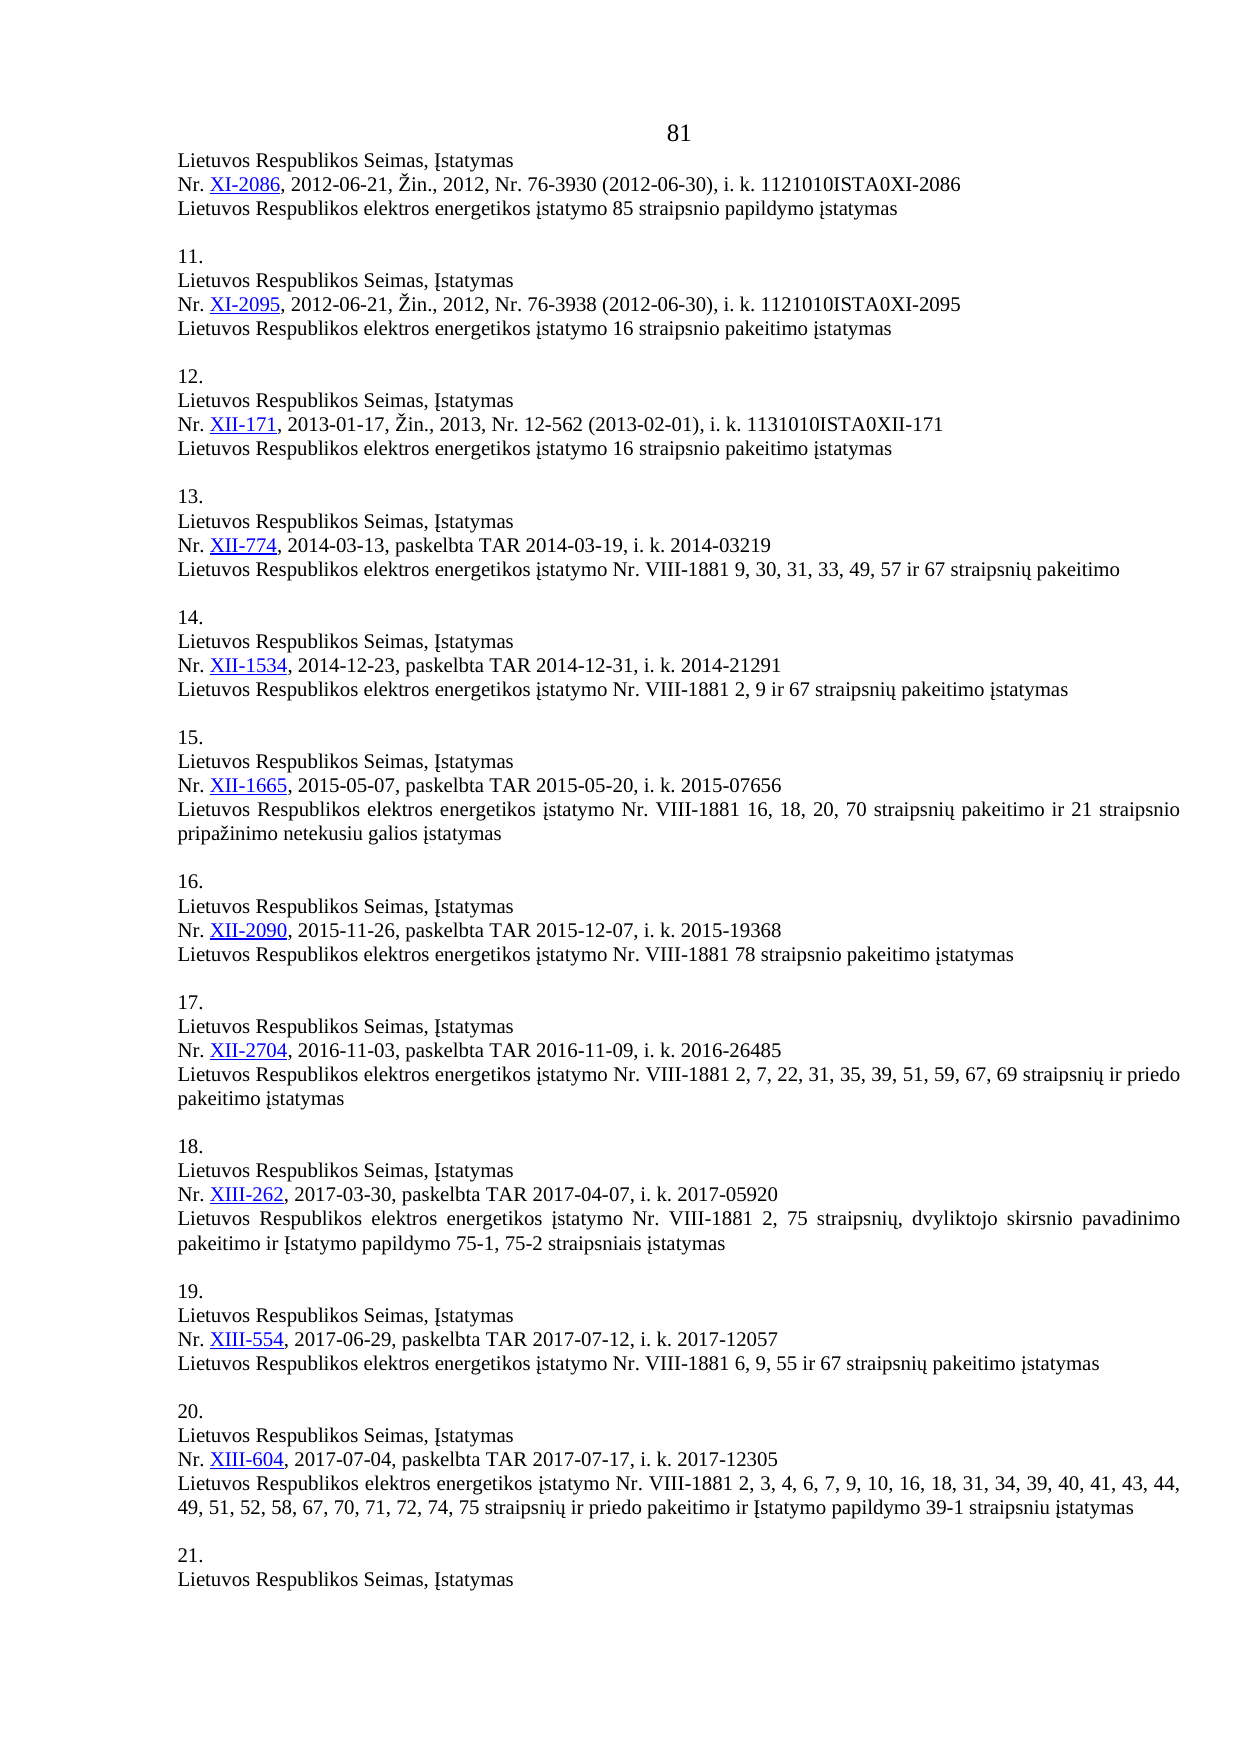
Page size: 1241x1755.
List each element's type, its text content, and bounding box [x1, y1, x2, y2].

text 16. [177, 869, 1181, 893]
text Nr. XII-171, 2013-01-17, Žin., 2013, Nr. 12-562 (2013-02-01), i. k. 1131010ISTA0XII-171 [177, 412, 1181, 436]
text Lietuvos Respublikos Seimas, Įstatymas [177, 1158, 1181, 1182]
text Lietuvos Respublikos Seimas, Įstatymas [177, 1567, 1181, 1591]
text Lietuvos Respublikos elektros energetikos įstatymo Nr. VIII-1881 6, 9, 55 ir 67 straipsnių pakeitimo įstatymas [177, 1351, 1181, 1375]
text Nr. XII-1665, 2015-05-07, paskelbta TAR 2015-05-20, i. k. 2015-07656 [177, 773, 1181, 797]
text 14. [177, 605, 1181, 629]
text Lietuvos Respublikos elektros energetikos įstatymo Nr. VIII-1881 2, 9 ir 67 straipsnių pakeitimo įstatymas [177, 677, 1181, 701]
text Lietuvos Respublikos Seimas, Įstatymas [177, 1423, 1181, 1447]
text Lietuvos Respublikos elektros energetikos įstatymo Nr. VIII-1881 2, 3, 4, 6, 7, 9, 10, 16, 18, 31, 34, 39, 40, 41, 43, 44, 49, 51, 52, 58, 67, 70, 71, 72, 74, 75 straipsnių ir priedo pakeitimo ir Įstatymo papildymo 39-1 straipsniu įstatymas [177, 1471, 1181, 1519]
text Lietuvos Respublikos Seimas, Įstatymas [177, 268, 1181, 292]
text Lietuvos Respublikos Seimas, Įstatymas [177, 388, 1181, 412]
text Lietuvos Respublikos elektros energetikos įstatymo 85 straipsnio papildymo įstatymas [177, 196, 1181, 220]
text Lietuvos Respublikos elektros energetikos įstatymo Nr. VIII-1881 9, 30, 31, 33, 49, 57 ir 67 straipsnių pakeitimo [177, 557, 1181, 581]
text 19. [177, 1278, 1181, 1303]
text Nr. XIII-604, 2017-07-04, paskelbta TAR 2017-07-17, i. k. 2017-12305 [177, 1447, 1181, 1471]
text Nr. XII-1534, 2014-12-23, paskelbta TAR 2014-12-31, i. k. 2014-21291 [177, 653, 1181, 677]
text Lietuvos Respublikos Seimas, Įstatymas [177, 148, 1181, 172]
text Lietuvos Respublikos Seimas, Įstatymas [177, 1303, 1181, 1327]
text Nr. XII-2090, 2015-11-26, paskelbta TAR 2015-12-07, i. k. 2015-19368 [177, 918, 1181, 942]
text Lietuvos Respublikos Seimas, Įstatymas [177, 749, 1181, 773]
text Nr. XIII-262, 2017-03-30, paskelbta TAR 2017-04-07, i. k. 2017-05920 [177, 1182, 1181, 1206]
text Lietuvos Respublikos elektros energetikos įstatymo Nr. VIII-1881 16, 18, 20, 70 straipsnių pakeitimo ir 21 straipsnio pripažinimo netekusiu galios įstatymas [177, 797, 1181, 845]
text 18. [177, 1134, 1181, 1158]
text 13. [177, 484, 1181, 508]
text Lietuvos Respublikos elektros energetikos įstatymo Nr. VIII-1881 2, 7, 22, 31, 35, 39, 51, 59, 67, 69 straipsnių ir priedo pakeitimo įstatymas [177, 1062, 1181, 1110]
text Lietuvos Respublikos Seimas, Įstatymas [177, 508, 1181, 533]
text Lietuvos Respublikos elektros energetikos įstatymo 16 straipsnio pakeitimo įstatymas [177, 316, 1181, 340]
text Lietuvos Respublikos elektros energetikos įstatymo 16 straipsnio pakeitimo įstatymas [177, 436, 1181, 460]
text 21. [177, 1543, 1181, 1567]
text Nr. XIII-554, 2017-06-29, paskelbta TAR 2017-07-12, i. k. 2017-12057 [177, 1327, 1181, 1351]
text Lietuvos Respublikos Seimas, Įstatymas [177, 1014, 1181, 1038]
text Nr. XII-774, 2014-03-13, paskelbta TAR 2014-03-19, i. k. 2014-03219 [177, 533, 1181, 557]
text 12. [177, 364, 1181, 388]
text 17. [177, 990, 1181, 1014]
text Lietuvos Respublikos Seimas, Įstatymas [177, 893, 1181, 918]
text 20. [177, 1399, 1181, 1423]
text Nr. XI-2095, 2012-06-21, Žin., 2012, Nr. 76-3938 (2012-06-30), i. k. 1121010ISTA0XI-2095 [177, 292, 1181, 316]
text Nr. XII-2704, 2016-11-03, paskelbta TAR 2016-11-09, i. k. 2016-26485 [177, 1038, 1181, 1062]
text Nr. XI-2086, 2012-06-21, Žin., 2012, Nr. 76-3930 (2012-06-30), i. k. 1121010ISTA0XI-2086 [177, 172, 1181, 196]
text Lietuvos Respublikos elektros energetikos įstatymo Nr. VIII-1881 78 straipsnio pakeitimo įstatymas [177, 942, 1181, 966]
text 11. [177, 244, 1181, 268]
text Lietuvos Respublikos elektros energetikos įstatymo Nr. VIII-1881 2, 75 straipsnių, dvyliktojo skirsnio pavadinimo pakeitimo ir Įstatymo papildymo 75-1, 75-2 straipsniais įstatymas [177, 1206, 1181, 1254]
text Lietuvos Respublikos Seimas, Įstatymas [177, 629, 1181, 653]
text 15. [177, 725, 1181, 749]
